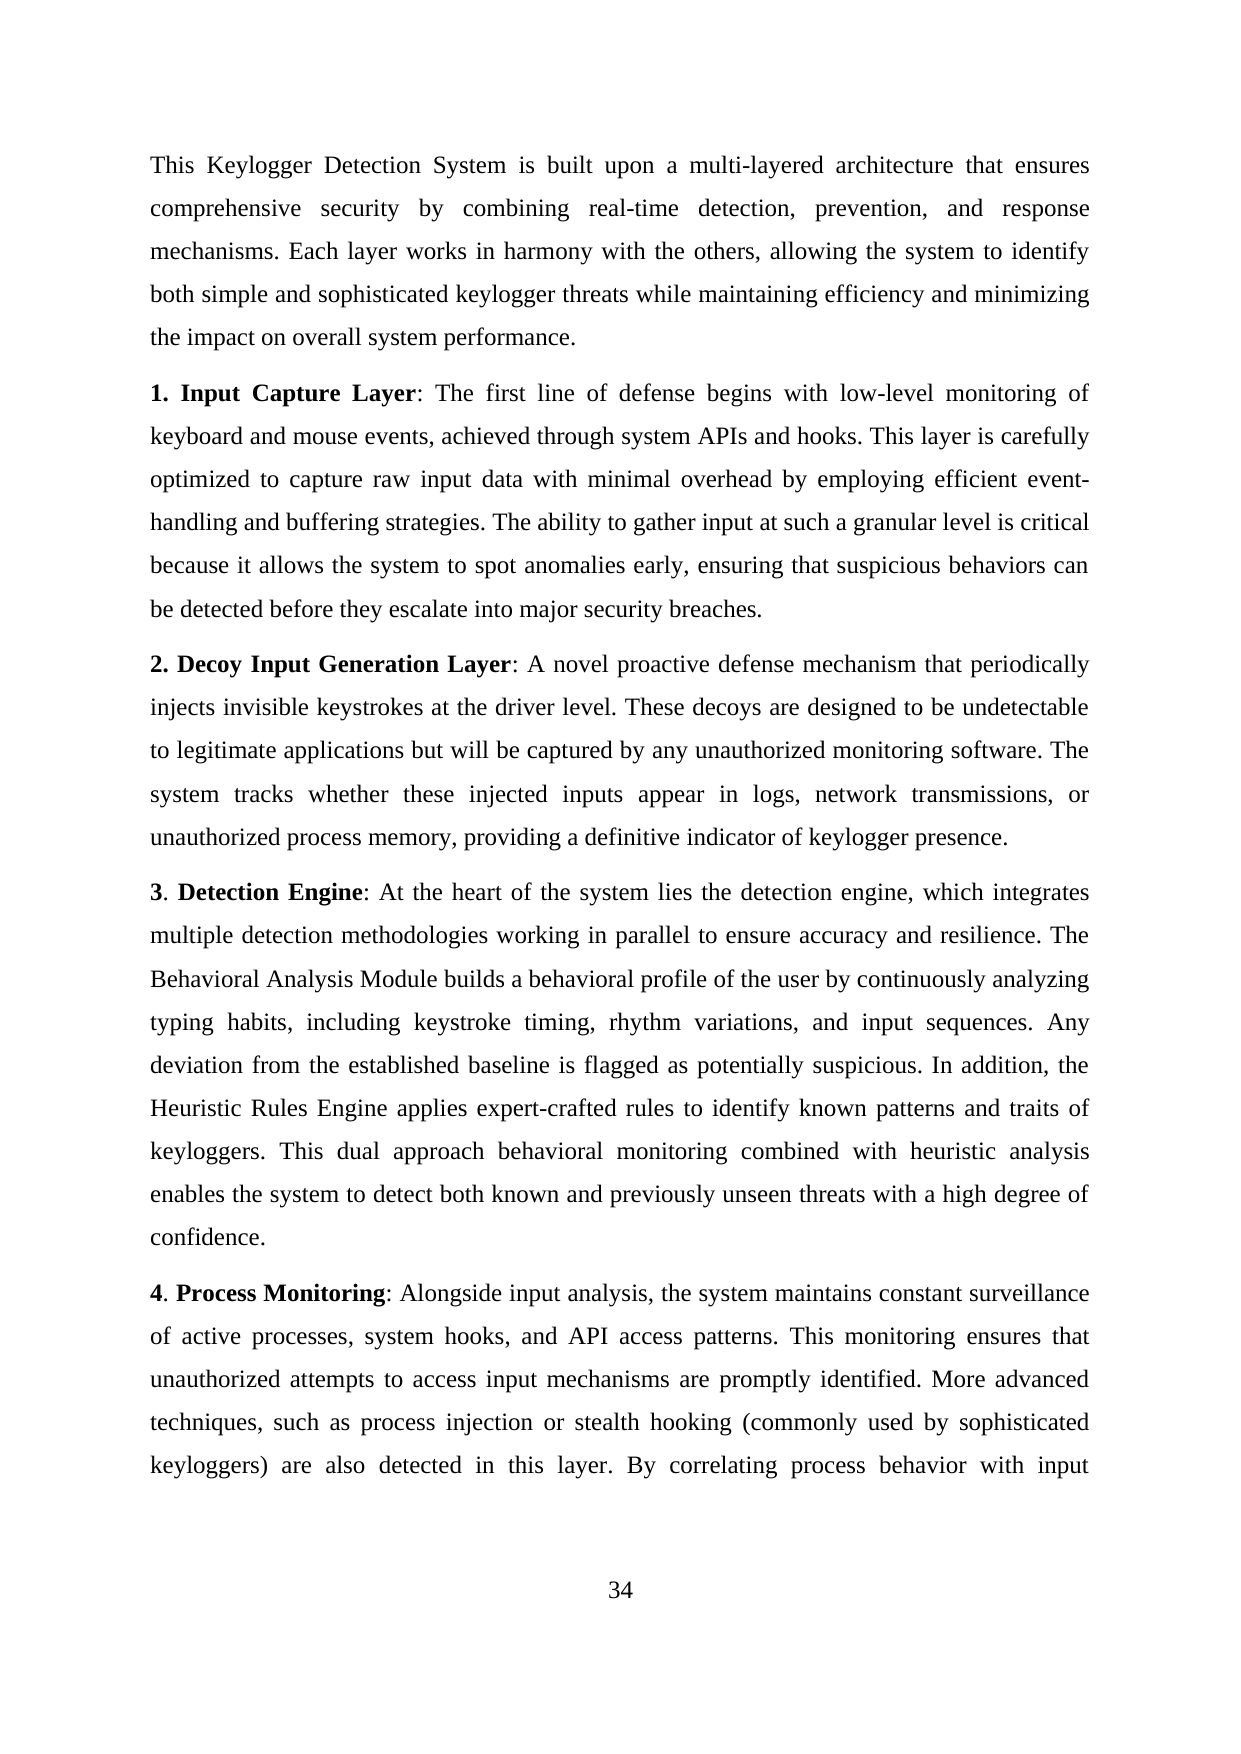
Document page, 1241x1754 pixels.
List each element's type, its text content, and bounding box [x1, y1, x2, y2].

text 2. Decoy Input Generation Layer: A novel proactive defense mechanism that periodically injects invisible keystrokes at the driver level. These decoys are designed to be undetectable to legitimate applications but will be captured by any unauthorized monitoring software. The system tracks whether these injected inputs appear in logs, network transmissions, or unauthorized process memory, providing a definitive indicator of keylogger presence. [150, 649, 1091, 851]
text 4. Process Monitoring: Alongside input analysis, the system maintains constant surveillance of active processes, system hooks, and API access patterns. This monitoring ensures that unauthorized attempts to access input mechanisms are promptly identified. More advanced techniques, such as process injection or stealth hooking (commonly used by sophisticated keyloggers) are also detected in this layer. By correlating process behavior with input [150, 1278, 1091, 1479]
text This Keylogger Detection System is built upon a multi-layered architecture that ensures comprehensive security by combining real-time detection, prevention, and response mechanisms. Each layer works in harmony with the others, allowing the system to identify both simple and sophisticated keylogger threats while maintaining efficiency and minimizing the impact on overall system performance. [150, 150, 1091, 351]
text 1. Input Capture Layer: The first line of defense begins with low-level monitoring of keyboard and mouse events, achieved through system APIs and hooks. This layer is carefully optimized to capture raw input data with minimal overhead by employing efficient event-handling and buffering strategies. The ability to gather input at such a granular level is critical because it allows the system to spot anomalies early, ensuring that suspicious behaviors can be detected before they escalate into major security breaches. [150, 378, 1091, 622]
text 3. Detection Engine: At the heart of the system lies the detection engine, which integrates multiple detection methodologies working in parallel to ensure accuracy and resilience. The Behavioral Analysis Module builds a behavioral profile of the user by continuously analyzing typing habits, including keystroke timing, rhythm variations, and input sequences. Any deviation from the established baseline is flagged as potentially suspicious. In addition, the Heuristic Rules Engine applies expert-crafted rules to identify known patterns and traits of keyloggers. This dual approach behavioral monitoring combined with heuristic analysis enables the system to detect both known and previously unseen threats with a high degree of confidence. [150, 877, 1091, 1251]
